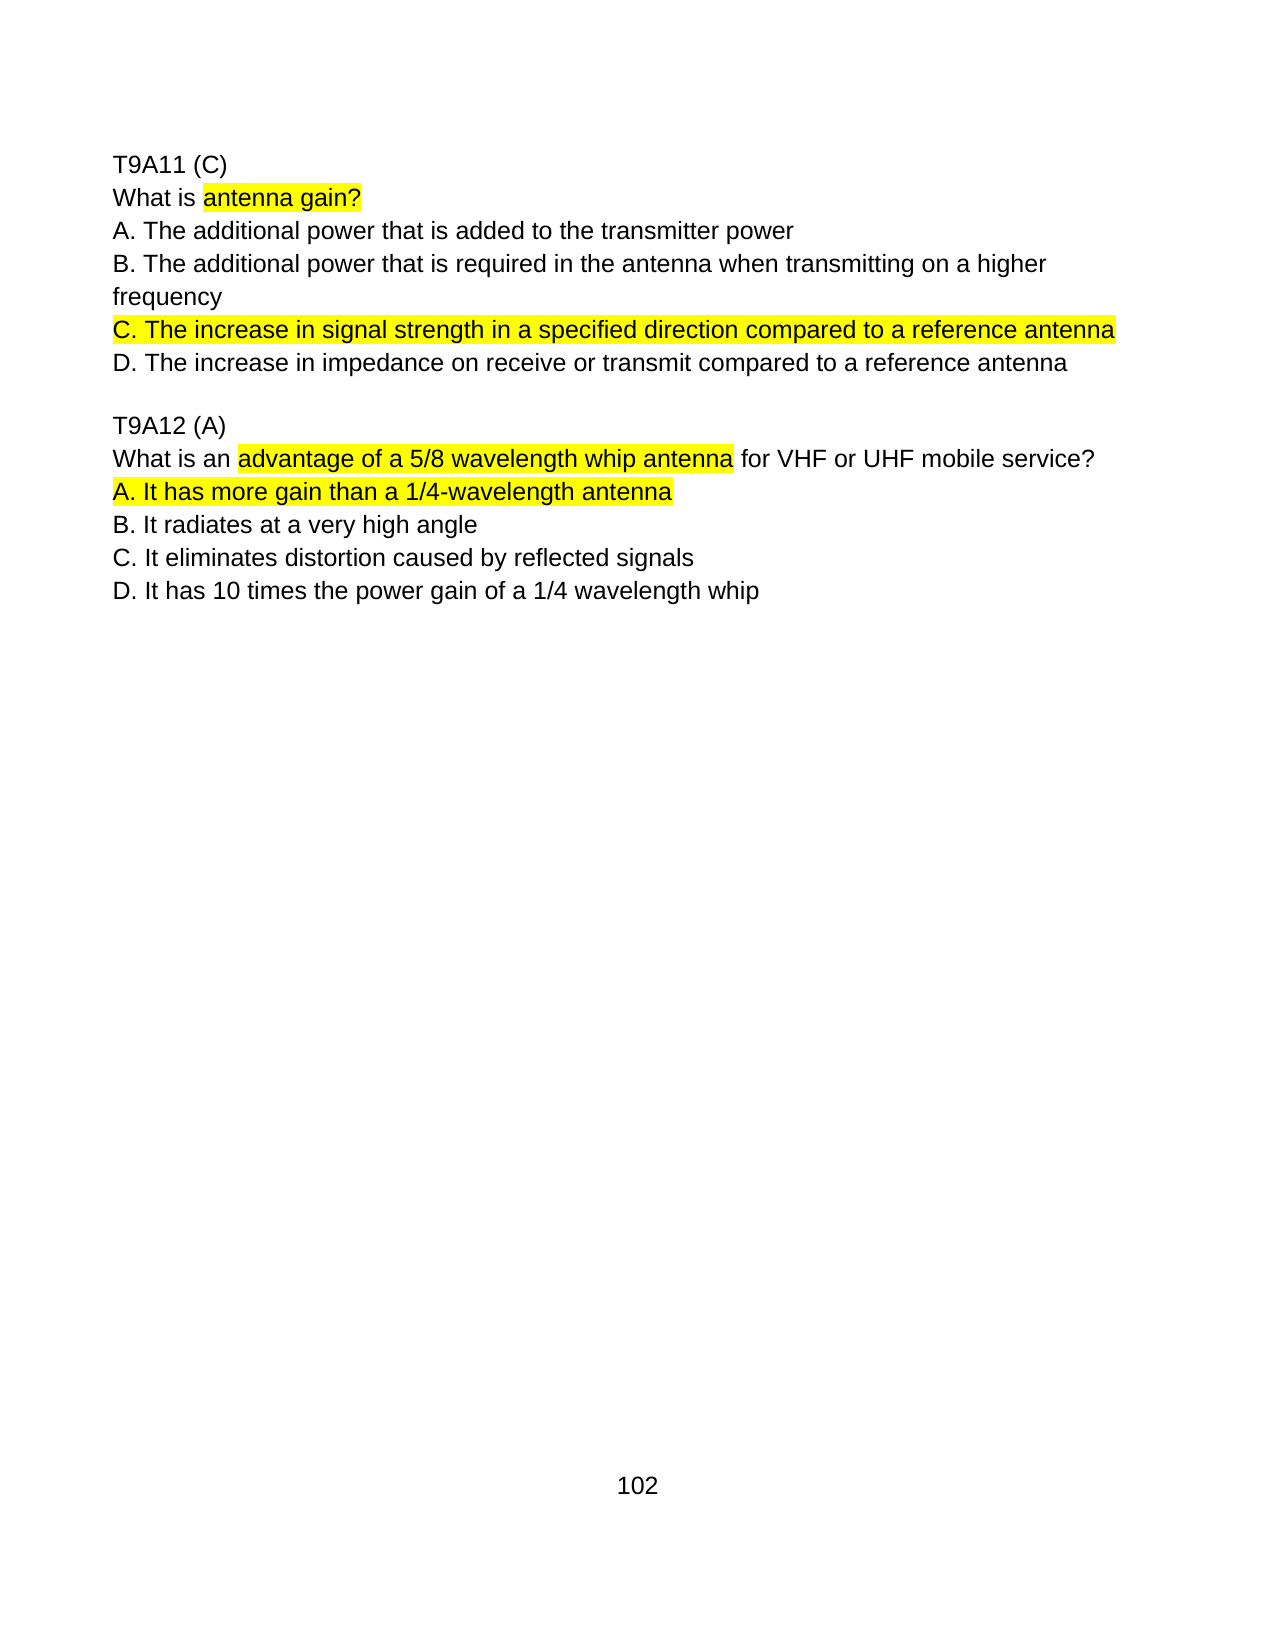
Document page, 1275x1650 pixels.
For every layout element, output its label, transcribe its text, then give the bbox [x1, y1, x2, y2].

text T9A12 (A) What is an advantage of a 5/8 wavelength whip antenna for VHF or UHF mobile service? A. It has more gain than a 1/4-wavelength antenna B. It radiates at a very high angle C. It eliminates distortion caused by reflected signals D. It has 10 times the power gain of a 1/4 wavelength whip [112, 411, 1162, 605]
text T9A11 (C) What is antenna gain? A. The additional power that is added to the transmitter power B. The additional power that is required in the antenna when transmitting on a higher frequency C. The increase in signal strength in a specified direction compared to a reference antenna D. The increase in impedance on receive or transmit compared to a reference antenna [112, 150, 1162, 377]
